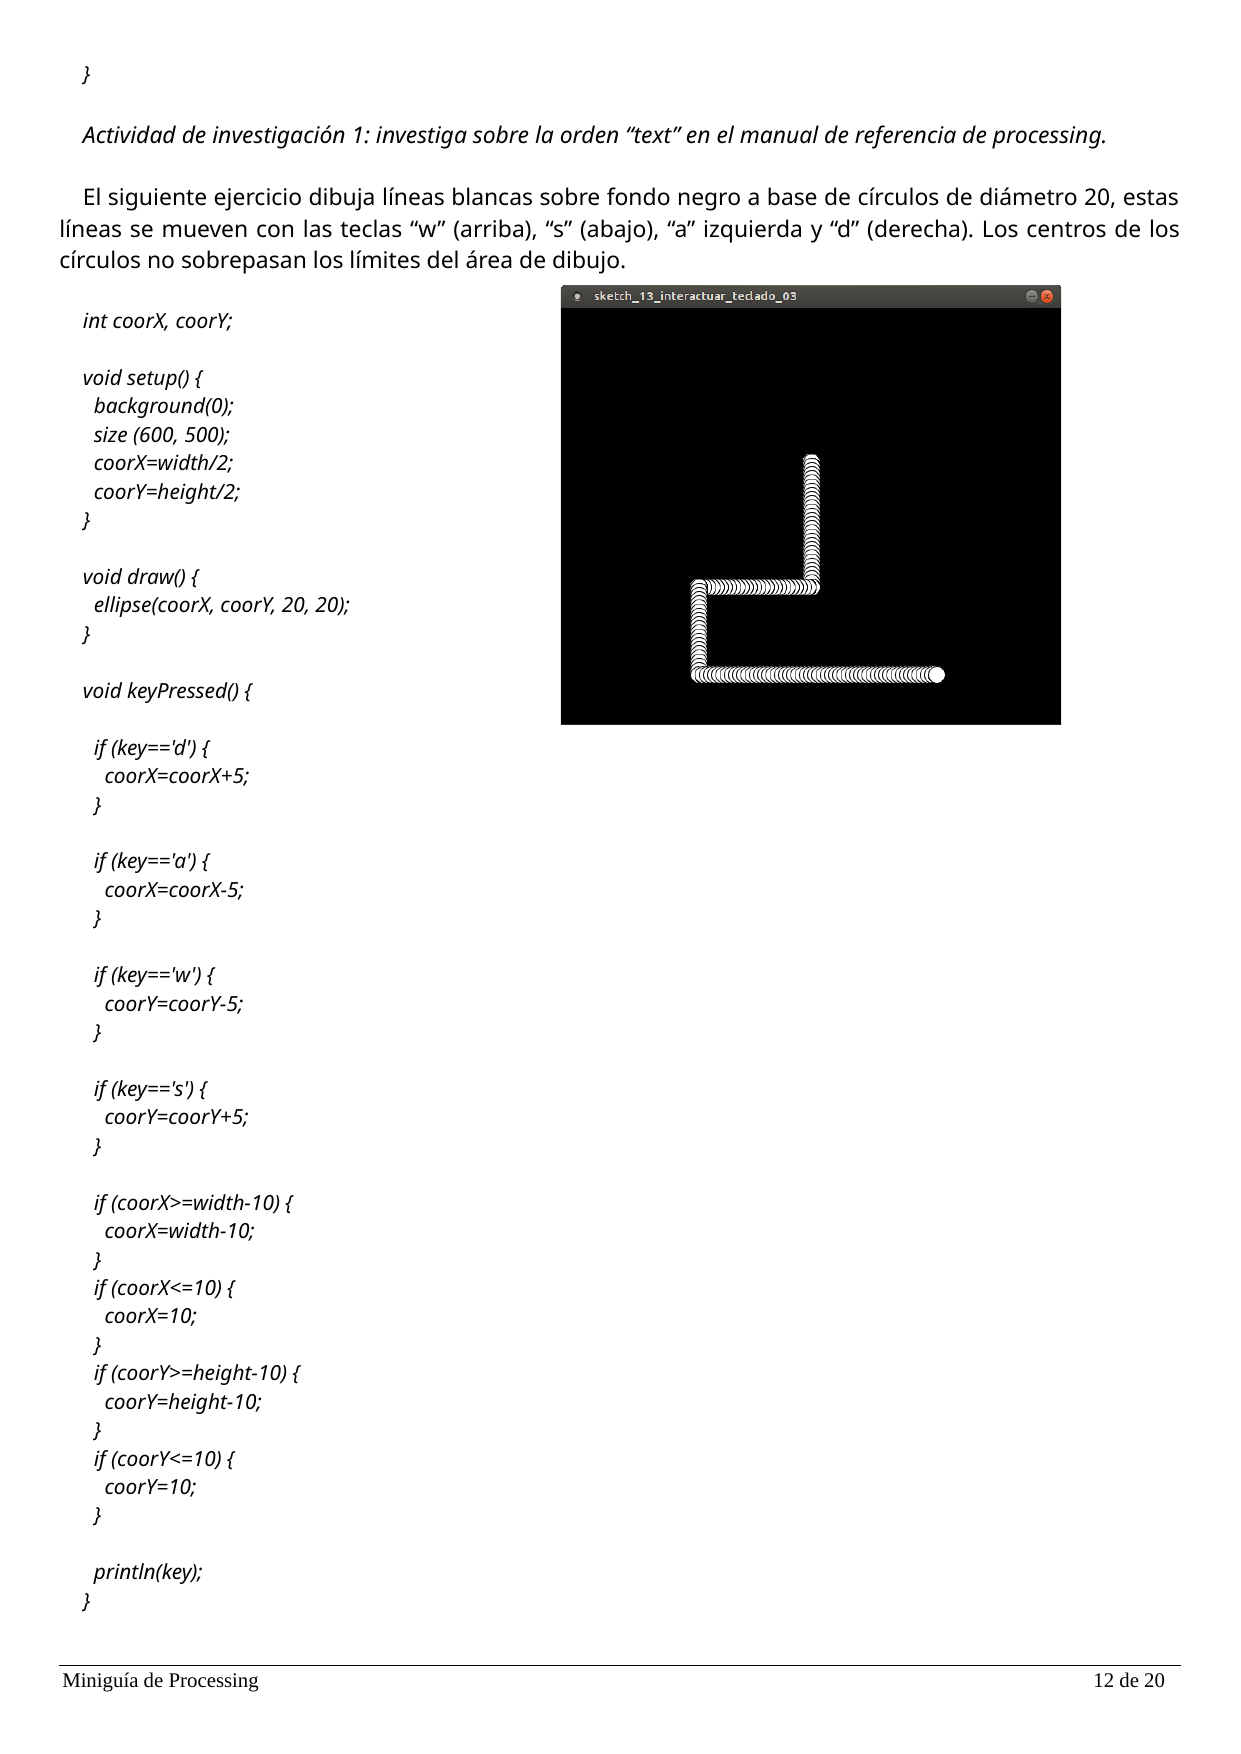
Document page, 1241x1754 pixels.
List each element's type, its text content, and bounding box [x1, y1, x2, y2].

text coorX=coorX+5; [59, 761, 1181, 790]
text [1062, 477, 1181, 505]
text [1062, 420, 1181, 448]
text coorX=width/2; [59, 448, 560, 477]
text void draw() { [59, 562, 560, 591]
text } [59, 59, 1181, 87]
text int coorX, coorY; [59, 306, 560, 335]
text } [59, 505, 560, 534]
text if (coorY<=10) { [59, 1444, 1181, 1472]
text ellipse(coorX, coorY, 20, 20); [59, 591, 560, 619]
picture [560, 285, 1062, 725]
text Actividad de investigación 1: investiga sobre la orden “text” en el manual de referencia de processing. [59, 119, 1181, 150]
text coorY=10; [59, 1472, 1181, 1501]
text if (coorX>=width-10) { [59, 1188, 1181, 1216]
text if (coorX<=10) { [59, 1273, 1181, 1302]
text coorY=height-10; [59, 1387, 1181, 1415]
text coorX=10; [59, 1302, 1181, 1330]
text void setup() { [59, 363, 560, 392]
text } [59, 1586, 1181, 1614]
text [1062, 392, 1181, 420]
text [1062, 448, 1181, 477]
text [1062, 306, 1181, 335]
text void keyPressed() { [59, 676, 560, 704]
text coorY=height/2; [59, 477, 560, 505]
text [1062, 505, 1181, 534]
text coorX=coorX-5; [59, 875, 1181, 903]
text [1062, 619, 1181, 647]
text } [59, 790, 1181, 818]
text } [59, 1245, 1181, 1273]
text } [59, 1415, 1181, 1444]
text if (coorY>=height-10) { [59, 1358, 1181, 1387]
text coorY=coorY-5; [59, 989, 1181, 1017]
text } [59, 1501, 1181, 1529]
text [1062, 591, 1181, 619]
text } [59, 619, 560, 647]
text El siguiente ejercicio dibuja líneas blancas sobre fondo negro a base de círculos de diámetro 20, estas líneas se mueven con las teclas “w” (arriba), “s” (abajo), “a” izquierda y “d” (derecha). Los centros de los círculos no sobrepasan los límites del área de dibujo. [59, 181, 1181, 275]
text } [59, 1017, 1181, 1046]
text [1062, 676, 1181, 704]
text } [59, 1131, 1181, 1159]
text size (600, 500); [59, 420, 560, 448]
text background(0); [59, 392, 560, 420]
text [1062, 562, 1181, 591]
text [1062, 363, 1181, 392]
text println(key); [59, 1557, 1181, 1586]
text if (key=='w') { [59, 960, 1181, 989]
text if (key=='d') { [59, 733, 1181, 761]
text if (key=='s') { [59, 1074, 1181, 1102]
text coorX=width-10; [59, 1216, 1181, 1245]
text if (key=='a') { [59, 847, 1181, 875]
text coorY=coorY+5; [59, 1102, 1181, 1131]
text } [59, 903, 1181, 932]
text } [59, 1330, 1181, 1358]
